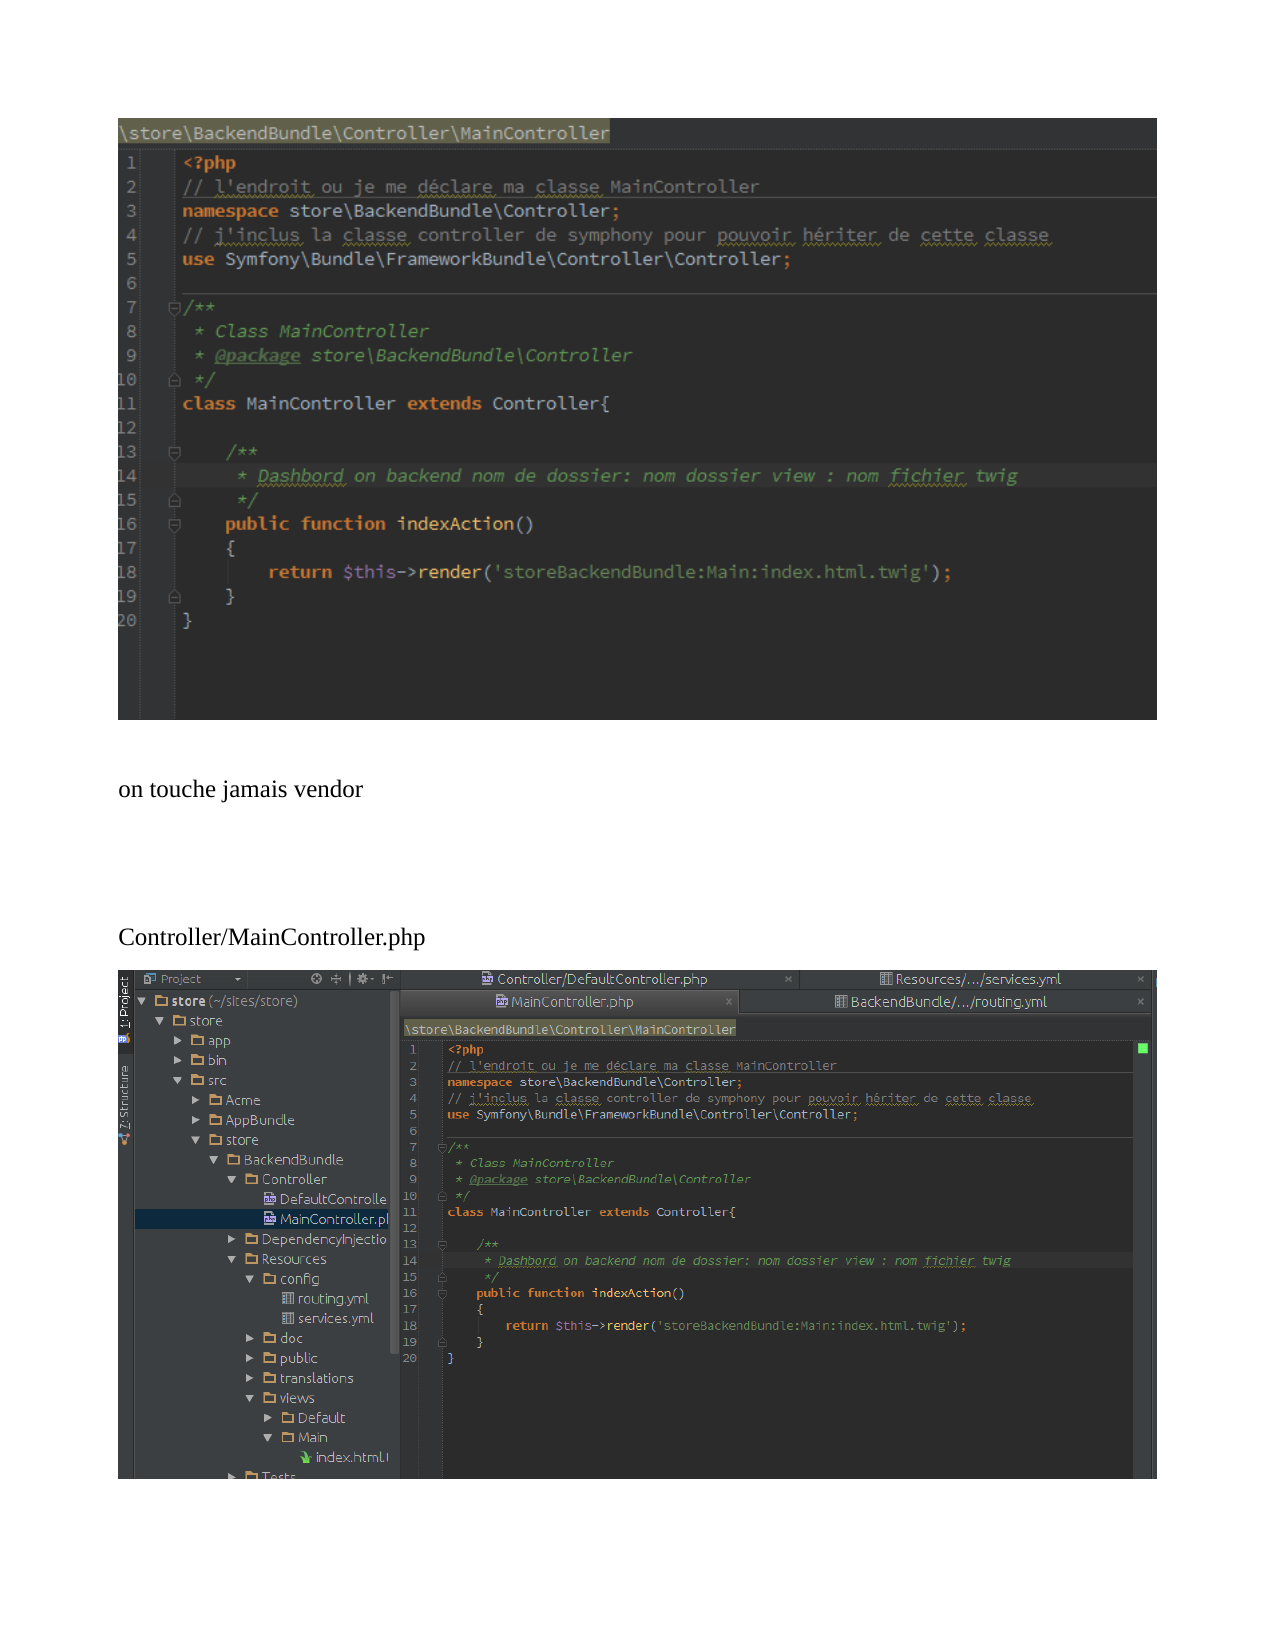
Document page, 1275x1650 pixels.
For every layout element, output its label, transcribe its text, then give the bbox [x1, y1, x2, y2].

picture [118, 970, 1157, 1479]
picture [118, 118, 1157, 720]
text on touche jamais vendor [118, 774, 1157, 803]
text Controller/MainController.php [118, 922, 1157, 950]
